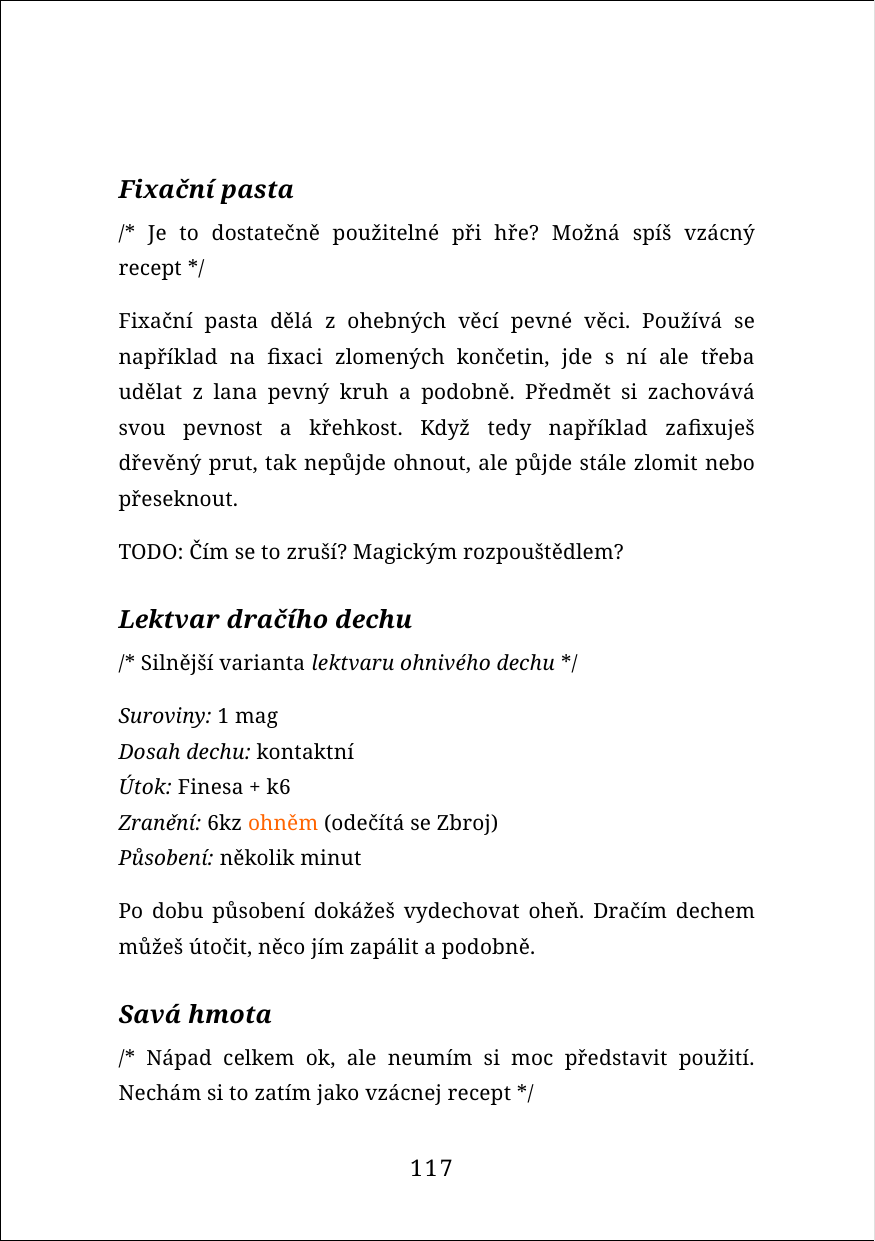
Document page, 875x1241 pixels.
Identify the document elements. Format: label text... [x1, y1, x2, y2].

text /* Silnější varianta lektvaru ohnivého dechu */ [118, 648, 756, 676]
text Suroviny: 1 mag Dosah dechu: kontaktní Útok: Finesa + k6 Zranění: 6kz ohněm (odečítá se Zbroj) Působení: několik minut [118, 701, 756, 872]
text /* Je to dostatečně použitelné při hře? Možná spíš vzácný recept */ [118, 218, 756, 282]
subtitle Fixační pasta [118, 172, 756, 206]
text /* Nápad celkem ok, ale neumím si moc představit použití. Nechám si to zatím jako vzácnej recept */ [118, 1043, 756, 1107]
subtitle Savá hmota [118, 997, 756, 1031]
text TODO: Čím se to zruší? Magickým rozpouštědlem? [118, 537, 756, 566]
text Fixační pasta dělá z ohebných věcí pevné věci. Používá se například na fixaci zlomených končetin, jde s ní ale třeba udělat z lana pevný kruh a podobně. Předmět si zachovává svou pevnost a křehkost. Když tedy například zafixuješ dřevěný prut, tak nepůjde ohnout, ale půjde stále zlomit nebo přeseknout. [118, 306, 756, 512]
subtitle Lektvar dračího dechu [118, 602, 756, 636]
text Po dobu působení dokážeš vydechovat oheň. Dračím dechem můžeš útočit, něco jím zapálit a podobně. [118, 897, 756, 961]
